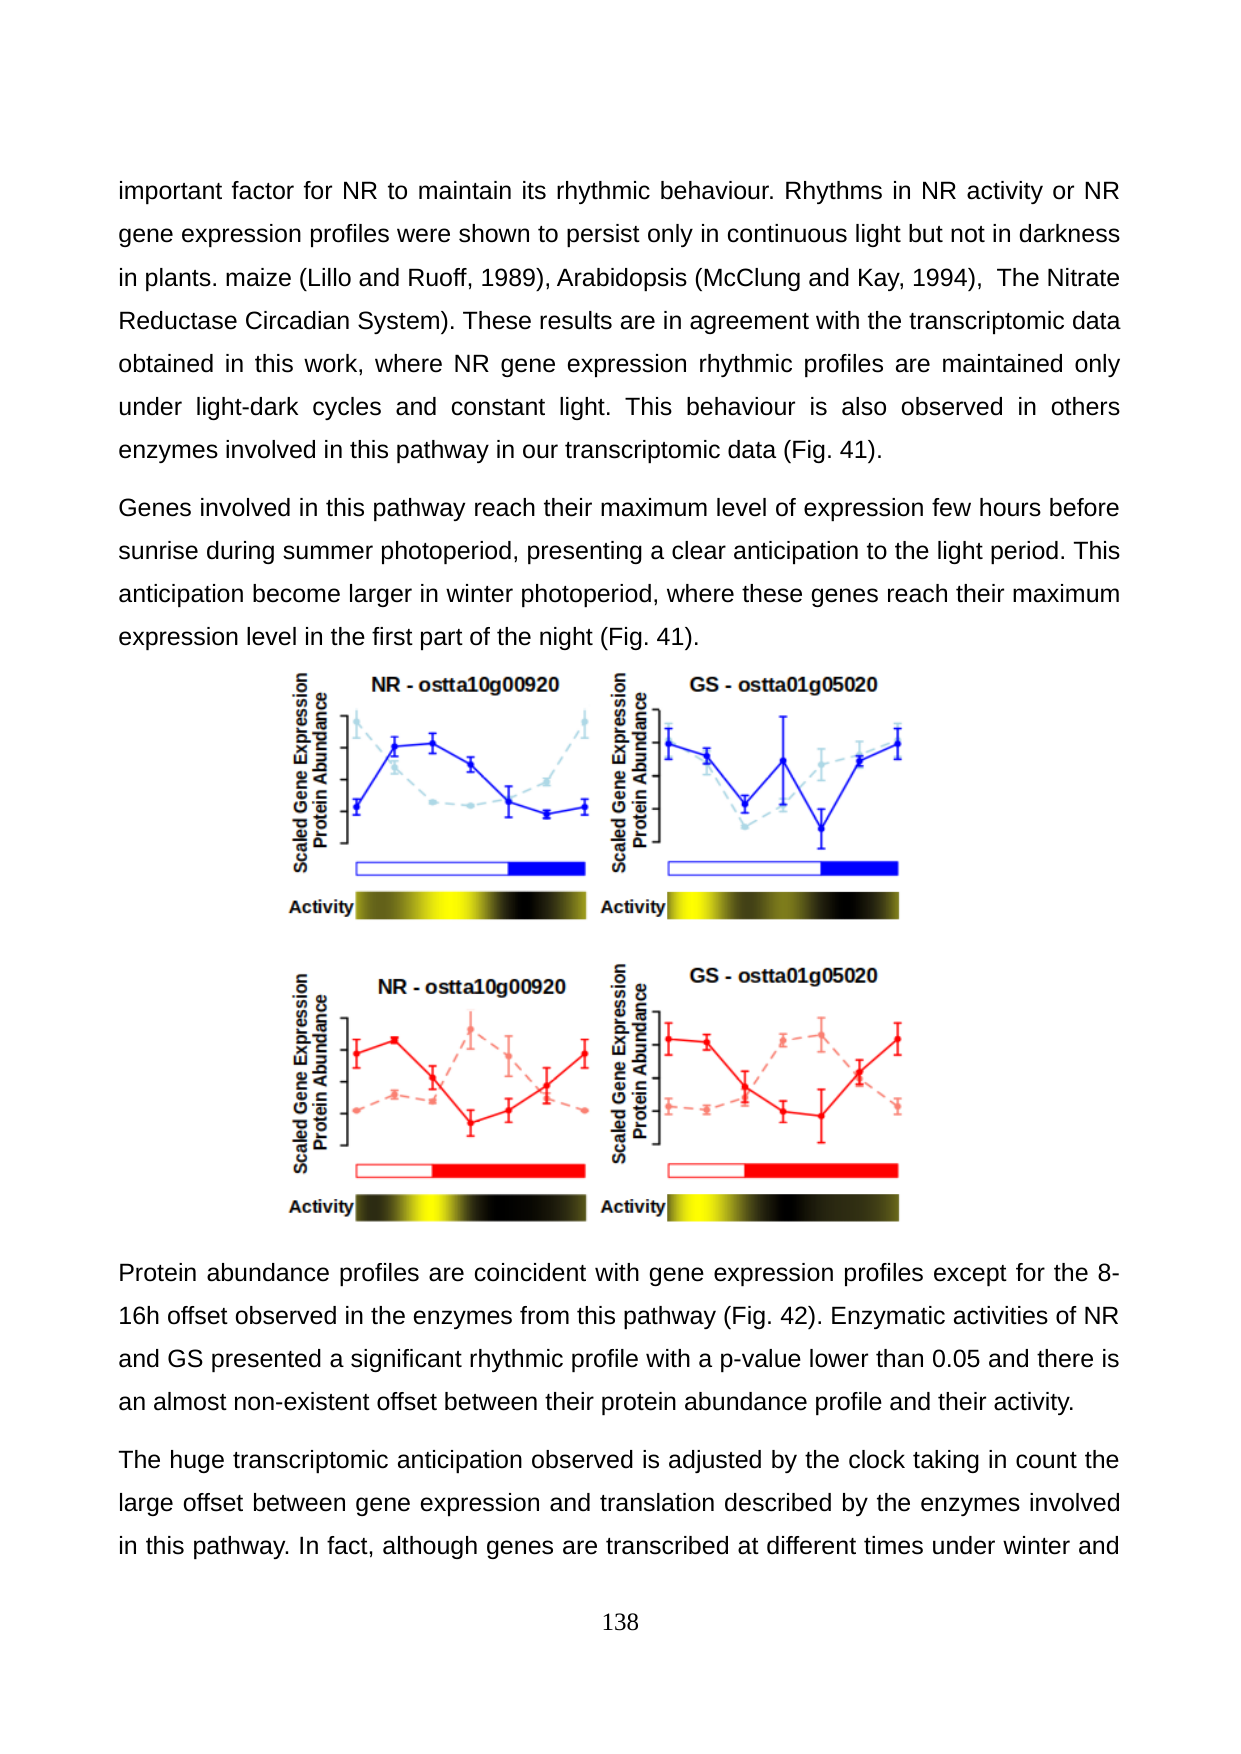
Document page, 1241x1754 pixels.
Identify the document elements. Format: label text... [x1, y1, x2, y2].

text The huge transcriptomic anticipation observed is adjusted by the clock taking in count the large offset between gene expression and translation described by the enzymes involved in this pathway. In fact, although genes are transcribed at different times under winter and [118, 1445, 1122, 1560]
text Protein abundance profiles are coincident with gene expression profiles except for the 8-16h offset observed in the enzymes from this pathway (Fig. 42). Enzymatic activities of NR and GS presented a significant rhythmic profile with a p-value lower than 0.05 and there is an almost non-existent offset between their protein abundance profile and their activity. [118, 1244, 1122, 1416]
text important factor for NR to maintain its rhythmic behaviour. Rhythms in NR activity or NR gene expression profiles were shown to persist only in continuous light but not in darkness in plants. maize (Lillo and Ruoff, 1989), Arabidopsis (McClung and Kay, 1994), The Nitrate Reductase Circadian System). These results are in agreement with the transcriptomic data obtained in this work, where NR gene expression rhythmic profiles are maintained only under light-dark cycles and constant light. This behaviour is also observed in others enzymes involved in this pathway in our transcriptomic data (Fig. 41). [118, 176, 1122, 464]
text Genes involved in this pathway reach their maximum level of expression few hours before sunrise during summer photoperiod, presenting a clear anticipation to the light period. This anticipation become larger in winter photoperiod, where these genes reach their maximum expression level in the first part of the night (Fig. 41). [118, 493, 1122, 651]
picture [273, 663, 928, 1244]
